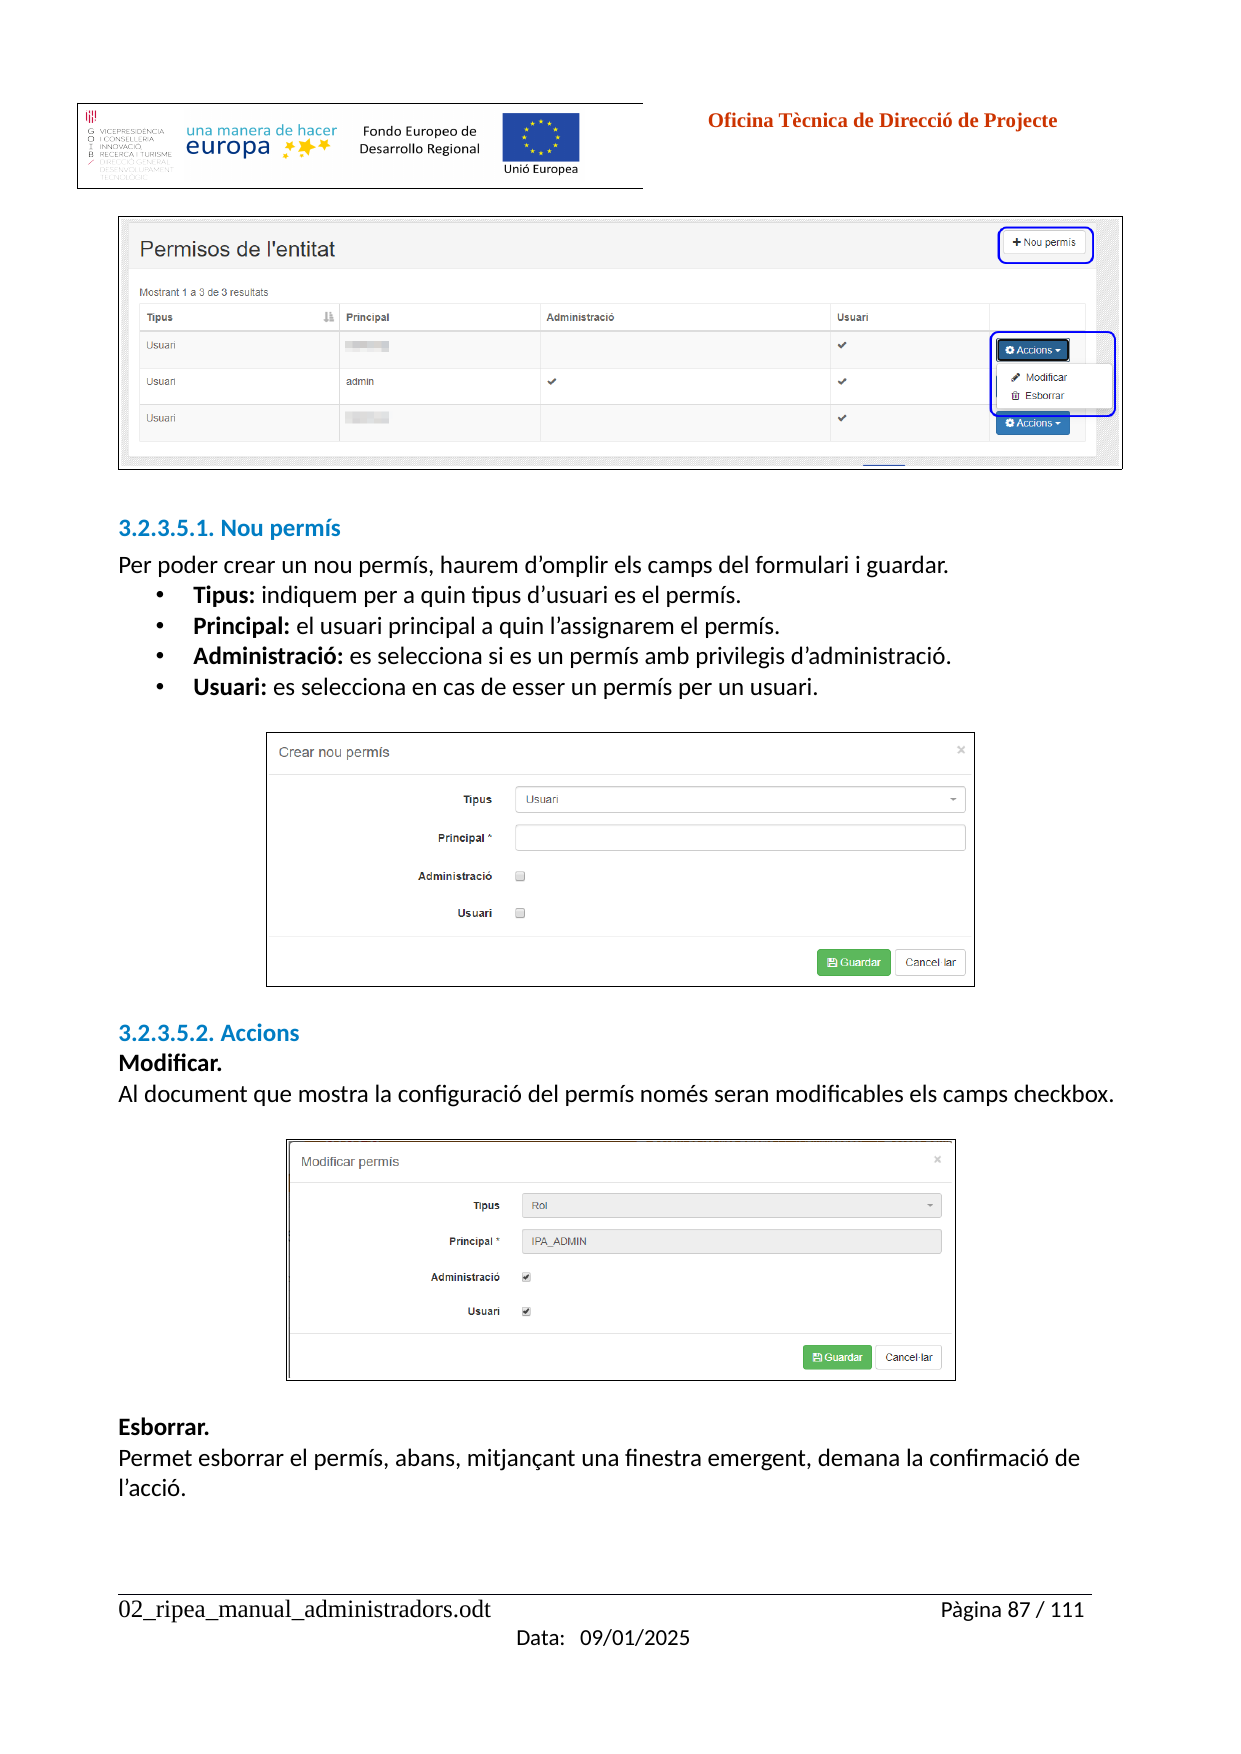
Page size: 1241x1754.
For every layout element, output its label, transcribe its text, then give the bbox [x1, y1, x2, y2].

picture [82, 108, 178, 182]
text Esborrar. [118, 1411, 1122, 1442]
text Al document que mostra la configuració del permís només seran modificables els camps checkbox. [118, 1078, 1122, 1108]
list Usuari: es selecciona en cas de esser un permís per un usuari. [156, 671, 1122, 701]
list Administració: es selecciona si es un permís amb privilegis d’administració. [156, 640, 1122, 671]
text Permet esborrar el permís, abans, mitjançant una finestra emergent, demana la confirmació de l’acció. [118, 1442, 1122, 1503]
picture [288, 1141, 952, 1378]
picture [268, 735, 972, 984]
subtitle 3.2.3.5.2. Accions [118, 1017, 1122, 1047]
list Principal: el usuari principal a quin l’assignarem el permís. [156, 610, 1122, 640]
subtitle 3.2.3.5.1. Nou permís [118, 512, 1122, 542]
text Per poder crear un nou permís, haurem d’omplir els camps del formulari i guardar. [118, 549, 1122, 579]
picture [121, 219, 1119, 466]
text Modificar. [118, 1047, 1122, 1078]
picture [184, 108, 585, 182]
list Tipus: indiquem per a quin tipus d’usuari es el permís. [156, 579, 1122, 610]
